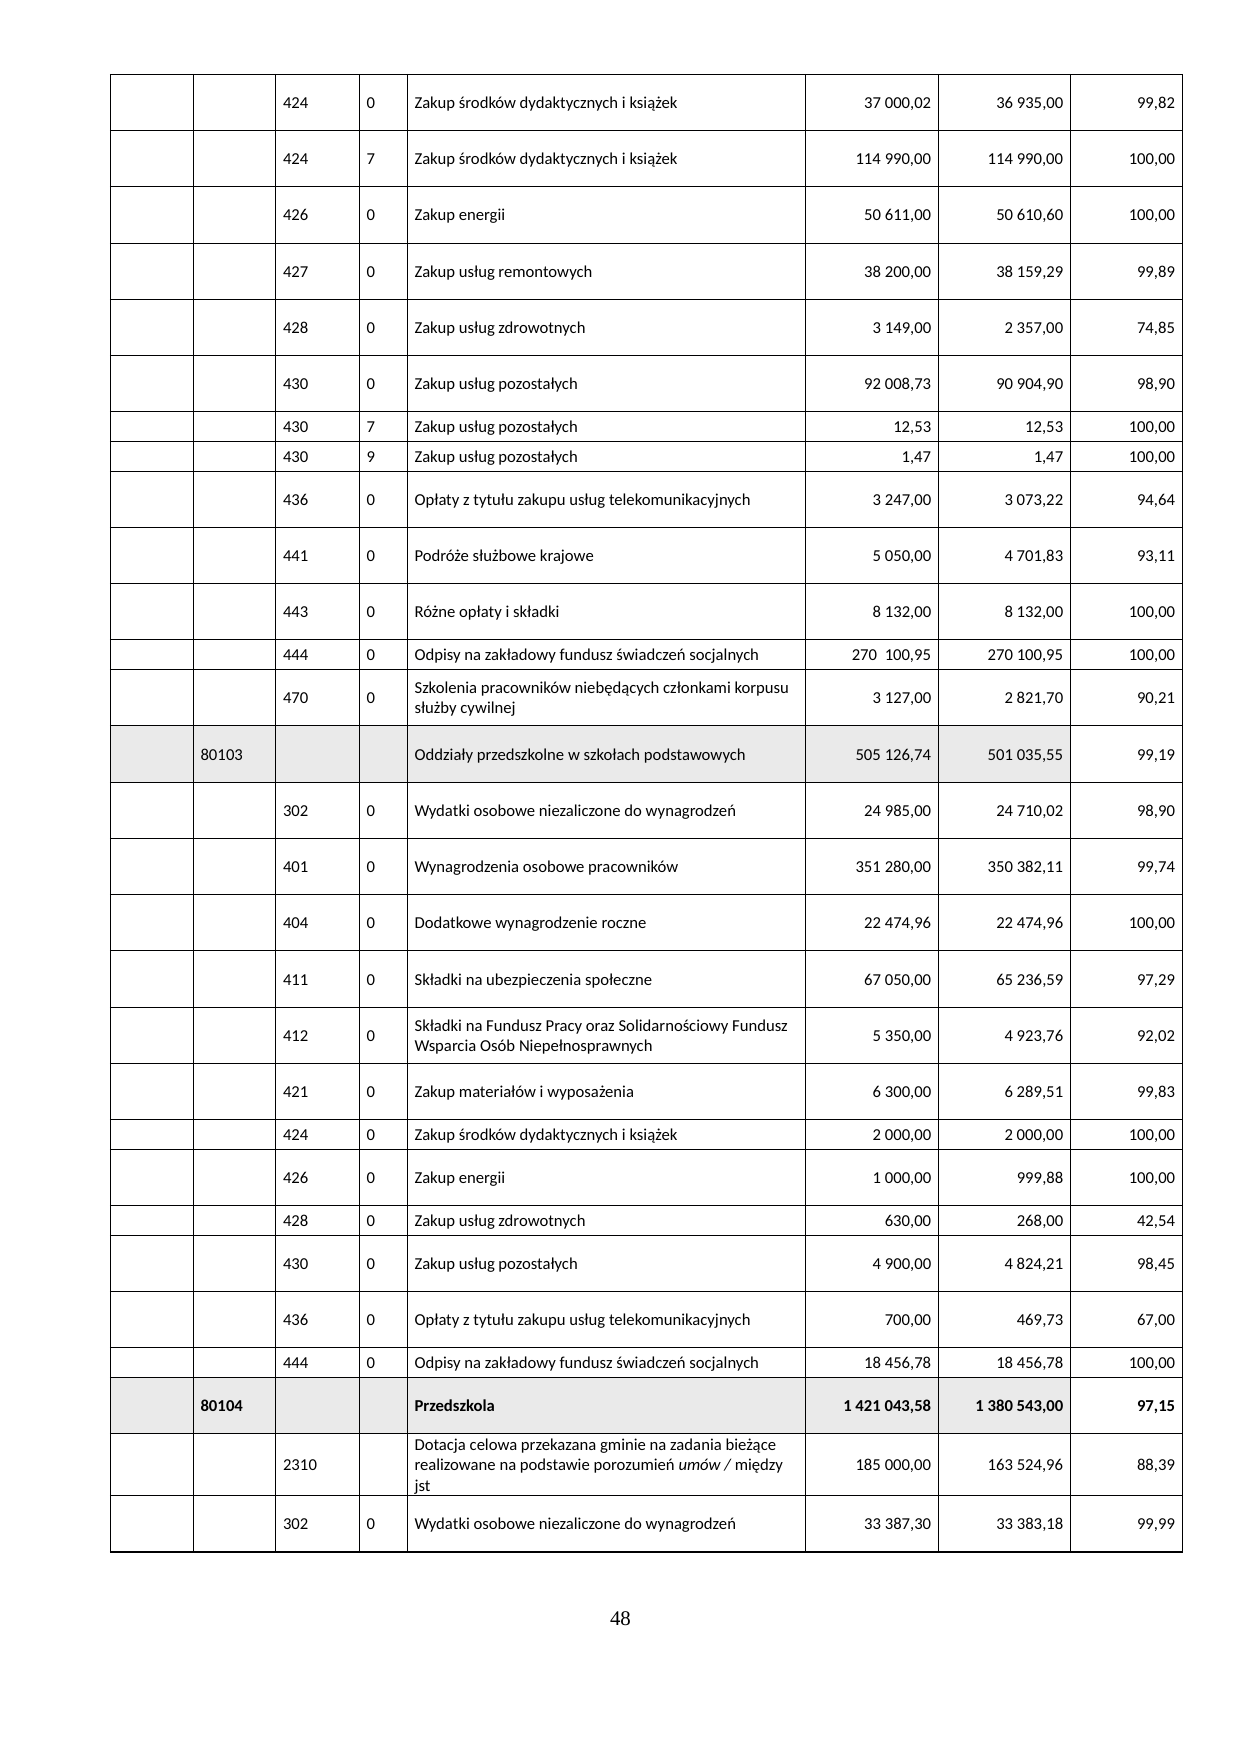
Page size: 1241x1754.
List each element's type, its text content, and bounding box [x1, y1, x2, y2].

table_cell 3 073,22 [939, 472, 1070, 527]
table_cell Zakup energii [408, 187, 805, 242]
table_cell 38 200,00 [806, 244, 938, 299]
table_cell 98,90 [1071, 783, 1182, 838]
table_cell [194, 1008, 275, 1063]
table_cell 42,54 [1071, 1206, 1182, 1235]
table_cell Wydatki osobowe niezaliczone do wynagrodzeń [408, 783, 805, 838]
table_cell [194, 442, 275, 471]
table_cell 36 935,00 [939, 75, 1070, 130]
table_cell [194, 670, 275, 725]
table_cell 3 247,00 [806, 472, 938, 527]
table_cell Różne opłaty i składki [408, 584, 805, 639]
table_cell 404 [276, 895, 359, 950]
table_cell [111, 300, 193, 355]
table_cell 2 821,70 [939, 670, 1070, 725]
table_cell [194, 1434, 275, 1495]
table_cell 0 [360, 1120, 407, 1149]
table_cell [194, 1292, 275, 1347]
table_cell 424 [276, 131, 359, 186]
table_cell [194, 1236, 275, 1291]
table_cell 18 456,78 [806, 1348, 938, 1377]
table_cell 98,90 [1071, 356, 1182, 411]
table_cell 430 [276, 1236, 359, 1291]
table_cell [194, 300, 275, 355]
table_cell 0 [360, 356, 407, 411]
table_cell 33 387,30 [806, 1496, 938, 1551]
table_cell [111, 783, 193, 838]
table_cell [194, 1064, 275, 1119]
table_cell 74,85 [1071, 300, 1182, 355]
table_cell 1 421 043,58 [806, 1378, 938, 1433]
table_cell 430 [276, 442, 359, 471]
table_cell 436 [276, 1292, 359, 1347]
table_cell 67,00 [1071, 1292, 1182, 1347]
table_cell 302 [276, 783, 359, 838]
table_cell Składki na Fundusz Pracy oraz Solidarnościowy Fundusz Wsparcia Osób Niepełnosprawnych [408, 1008, 805, 1063]
table_cell [194, 895, 275, 950]
table_cell [111, 75, 193, 130]
table_cell 100,00 [1071, 895, 1182, 950]
table_cell 427 [276, 244, 359, 299]
table_cell 270 100,95 [939, 640, 1070, 669]
table_cell [360, 1434, 407, 1495]
table_cell 18 456,78 [939, 1348, 1070, 1377]
table_cell 100,00 [1071, 412, 1182, 441]
table_cell 0 [360, 783, 407, 838]
table_cell 5 350,00 [806, 1008, 938, 1063]
table_cell [111, 1236, 193, 1291]
table_cell 98,45 [1071, 1236, 1182, 1291]
table_cell [194, 412, 275, 441]
table_cell 0 [360, 670, 407, 725]
table_cell 441 [276, 528, 359, 583]
table_cell Podróże służbowe krajowe [408, 528, 805, 583]
table_cell [111, 187, 193, 242]
table_cell Zakup energii [408, 1150, 805, 1205]
table_cell 0 [360, 187, 407, 242]
table_cell [194, 356, 275, 411]
table_cell [194, 1206, 275, 1235]
table_cell 24 710,02 [939, 783, 1070, 838]
table_cell [111, 244, 193, 299]
table_cell 999,88 [939, 1150, 1070, 1205]
table_cell Wydatki osobowe niezaliczone do wynagrodzeń [408, 1496, 805, 1551]
table_cell 421 [276, 1064, 359, 1119]
table_cell 90,21 [1071, 670, 1182, 725]
table_cell 99,83 [1071, 1064, 1182, 1119]
table_cell 426 [276, 187, 359, 242]
table_cell [111, 1064, 193, 1119]
table_cell [111, 839, 193, 894]
table_cell Składki na ubezpieczenia społeczne [408, 951, 805, 1007]
table_cell 0 [360, 895, 407, 950]
table_cell 0 [360, 244, 407, 299]
table_cell 700,00 [806, 1292, 938, 1347]
table_cell 114 990,00 [806, 131, 938, 186]
table_cell [111, 131, 193, 186]
table_cell 501 035,55 [939, 726, 1070, 782]
table_cell 4 824,21 [939, 1236, 1070, 1291]
table_cell 93,11 [1071, 528, 1182, 583]
table_cell 7 [360, 412, 407, 441]
table_cell Odpisy na zakładowy fundusz świadczeń socjalnych [408, 1348, 805, 1377]
table_cell 8 132,00 [806, 584, 938, 639]
table_cell 270 100,95 [806, 640, 938, 669]
table_cell Zakup usług pozostałych [408, 412, 805, 441]
table_cell 12,53 [939, 412, 1070, 441]
table_cell Zakup środków dydaktycznych i książek [408, 75, 805, 130]
table_cell Oddziały przedszkolne w szkołach podstawowych [408, 726, 805, 782]
table_cell 0 [360, 528, 407, 583]
table_cell [111, 1008, 193, 1063]
table_cell 0 [360, 75, 407, 130]
table_cell 100,00 [1071, 584, 1182, 639]
table_cell 92,02 [1071, 1008, 1182, 1063]
table_cell 99,19 [1071, 726, 1182, 782]
table_cell [111, 412, 193, 441]
table_cell 67 050,00 [806, 951, 938, 1007]
table_cell [194, 131, 275, 186]
table_cell 0 [360, 951, 407, 1007]
table_cell 50 610,60 [939, 187, 1070, 242]
table_cell 22 474,96 [806, 895, 938, 950]
table_cell [194, 1150, 275, 1205]
table_cell 0 [360, 640, 407, 669]
table_cell 100,00 [1071, 640, 1182, 669]
table_cell 80103 [194, 726, 275, 782]
table_cell [111, 528, 193, 583]
table_cell 99,74 [1071, 839, 1182, 894]
table_cell Zakup usług pozostałych [408, 356, 805, 411]
table_cell 100,00 [1071, 442, 1182, 471]
table_cell 3 127,00 [806, 670, 938, 725]
table_cell [194, 951, 275, 1007]
table_cell 99,99 [1071, 1496, 1182, 1551]
table_cell 302 [276, 1496, 359, 1551]
table_cell [194, 244, 275, 299]
table_cell 469,73 [939, 1292, 1070, 1347]
table_cell 1,47 [939, 442, 1070, 471]
table_cell Zakup usług pozostałych [408, 442, 805, 471]
table_cell 401 [276, 839, 359, 894]
table_cell [111, 1348, 193, 1377]
table_cell 185 000,00 [806, 1434, 938, 1495]
table_cell [111, 1206, 193, 1235]
table_cell 436 [276, 472, 359, 527]
table_cell [194, 187, 275, 242]
table_cell 97,15 [1071, 1378, 1182, 1433]
table_cell [111, 1120, 193, 1149]
table_cell 412 [276, 1008, 359, 1063]
table_cell 0 [360, 1150, 407, 1205]
table_cell [111, 670, 193, 725]
table_cell Odpisy na zakładowy fundusz świadczeń socjalnych [408, 640, 805, 669]
table_cell Zakup środków dydaktycznych i książek [408, 1120, 805, 1149]
table_cell 97,29 [1071, 951, 1182, 1007]
table_cell [194, 1348, 275, 1377]
table_cell [111, 442, 193, 471]
table_cell 470 [276, 670, 359, 725]
table_cell Wynagrodzenia osobowe pracowników [408, 839, 805, 894]
table_cell [360, 1378, 407, 1433]
table_cell 1,47 [806, 442, 938, 471]
table_cell 80104 [194, 1378, 275, 1433]
table_cell 0 [360, 1008, 407, 1063]
table_cell Dotacja celowa przekazana gminie na zadania bieżące realizowane na podstawie porozumień umów / między jst [408, 1434, 805, 1495]
table_cell 7 [360, 131, 407, 186]
table_cell 0 [360, 1496, 407, 1551]
table_cell 0 [360, 1348, 407, 1377]
table_cell [194, 1496, 275, 1551]
table_cell Zakup środków dydaktycznych i książek [408, 131, 805, 186]
table_cell 3 149,00 [806, 300, 938, 355]
table_cell 37 000,02 [806, 75, 938, 130]
table_cell 0 [360, 1292, 407, 1347]
table_cell 424 [276, 1120, 359, 1149]
table_cell 88,39 [1071, 1434, 1182, 1495]
table_cell [111, 640, 193, 669]
table_cell [111, 356, 193, 411]
table_cell 0 [360, 1064, 407, 1119]
table_cell 6 289,51 [939, 1064, 1070, 1119]
table_cell [276, 1378, 359, 1433]
table_cell 100,00 [1071, 131, 1182, 186]
table_cell [360, 726, 407, 782]
table_cell 430 [276, 356, 359, 411]
table_cell [194, 640, 275, 669]
table_cell 50 611,00 [806, 187, 938, 242]
table_cell Zakup usług zdrowotnych [408, 300, 805, 355]
table_cell Szkolenia pracowników niebędących członkami korpusu służby cywilnej [408, 670, 805, 725]
table_cell Zakup materiałów i wyposażenia [408, 1064, 805, 1119]
table_cell 430 [276, 412, 359, 441]
table_cell 630,00 [806, 1206, 938, 1235]
table_cell [111, 1434, 193, 1495]
table_cell 33 383,18 [939, 1496, 1070, 1551]
table_cell Zakup usług remontowych [408, 244, 805, 299]
table_cell 65 236,59 [939, 951, 1070, 1007]
table_cell 444 [276, 1348, 359, 1377]
table_cell 2 000,00 [939, 1120, 1070, 1149]
table_cell [276, 726, 359, 782]
table_cell 99,89 [1071, 244, 1182, 299]
table_cell [111, 584, 193, 639]
table_cell 443 [276, 584, 359, 639]
table_cell 92 008,73 [806, 356, 938, 411]
table_cell Zakup usług pozostałych [408, 1236, 805, 1291]
table_cell 163 524,96 [939, 1434, 1070, 1495]
table_cell Przedszkola [408, 1378, 805, 1433]
table_cell [111, 726, 193, 782]
table_cell [111, 1150, 193, 1205]
table_cell 4 900,00 [806, 1236, 938, 1291]
table_cell 9 [360, 442, 407, 471]
table_cell 0 [360, 1206, 407, 1235]
table_cell 100,00 [1071, 1150, 1182, 1205]
table_cell [194, 839, 275, 894]
table_cell 2310 [276, 1434, 359, 1495]
table_cell 6 300,00 [806, 1064, 938, 1119]
table_cell 90 904,90 [939, 356, 1070, 411]
table_cell [111, 951, 193, 1007]
table_cell Zakup usług zdrowotnych [408, 1206, 805, 1235]
table_cell 0 [360, 584, 407, 639]
table_cell 444 [276, 640, 359, 669]
table_cell 4 701,83 [939, 528, 1070, 583]
table_cell [111, 472, 193, 527]
table_cell 350 382,11 [939, 839, 1070, 894]
table_cell 0 [360, 839, 407, 894]
table_cell 100,00 [1071, 187, 1182, 242]
table_cell 100,00 [1071, 1348, 1182, 1377]
table_cell 1 380 543,00 [939, 1378, 1070, 1433]
table_cell 351 280,00 [806, 839, 938, 894]
table_cell 94,64 [1071, 472, 1182, 527]
table_cell [111, 1496, 193, 1551]
table_cell 5 050,00 [806, 528, 938, 583]
table_cell 426 [276, 1150, 359, 1205]
table_cell 22 474,96 [939, 895, 1070, 950]
table_cell [194, 783, 275, 838]
table_cell 0 [360, 300, 407, 355]
table_cell 505 126,74 [806, 726, 938, 782]
table_cell 428 [276, 300, 359, 355]
table_cell 428 [276, 1206, 359, 1235]
table_cell [194, 75, 275, 130]
table_cell 8 132,00 [939, 584, 1070, 639]
table_cell [111, 895, 193, 950]
table_cell 100,00 [1071, 1120, 1182, 1149]
table_cell [111, 1292, 193, 1347]
table_cell [111, 1378, 193, 1433]
table_cell 12,53 [806, 412, 938, 441]
table_cell [194, 584, 275, 639]
table_cell Opłaty z tytułu zakupu usług telekomunikacyjnych [408, 472, 805, 527]
table_cell [194, 528, 275, 583]
table_cell 0 [360, 472, 407, 527]
table_cell 114 990,00 [939, 131, 1070, 186]
table_cell 2 000,00 [806, 1120, 938, 1149]
table_cell 1 000,00 [806, 1150, 938, 1205]
table_cell 2 357,00 [939, 300, 1070, 355]
table_cell 424 [276, 75, 359, 130]
table_cell 24 985,00 [806, 783, 938, 838]
table_cell 411 [276, 951, 359, 1007]
table_cell [194, 1120, 275, 1149]
table_cell 268,00 [939, 1206, 1070, 1235]
table_cell [194, 472, 275, 527]
table_cell 38 159,29 [939, 244, 1070, 299]
table_cell 99,82 [1071, 75, 1182, 130]
table_cell Dodatkowe wynagrodzenie roczne [408, 895, 805, 950]
table_cell 4 923,76 [939, 1008, 1070, 1063]
table_cell Opłaty z tytułu zakupu usług telekomunikacyjnych [408, 1292, 805, 1347]
table_cell 0 [360, 1236, 407, 1291]
